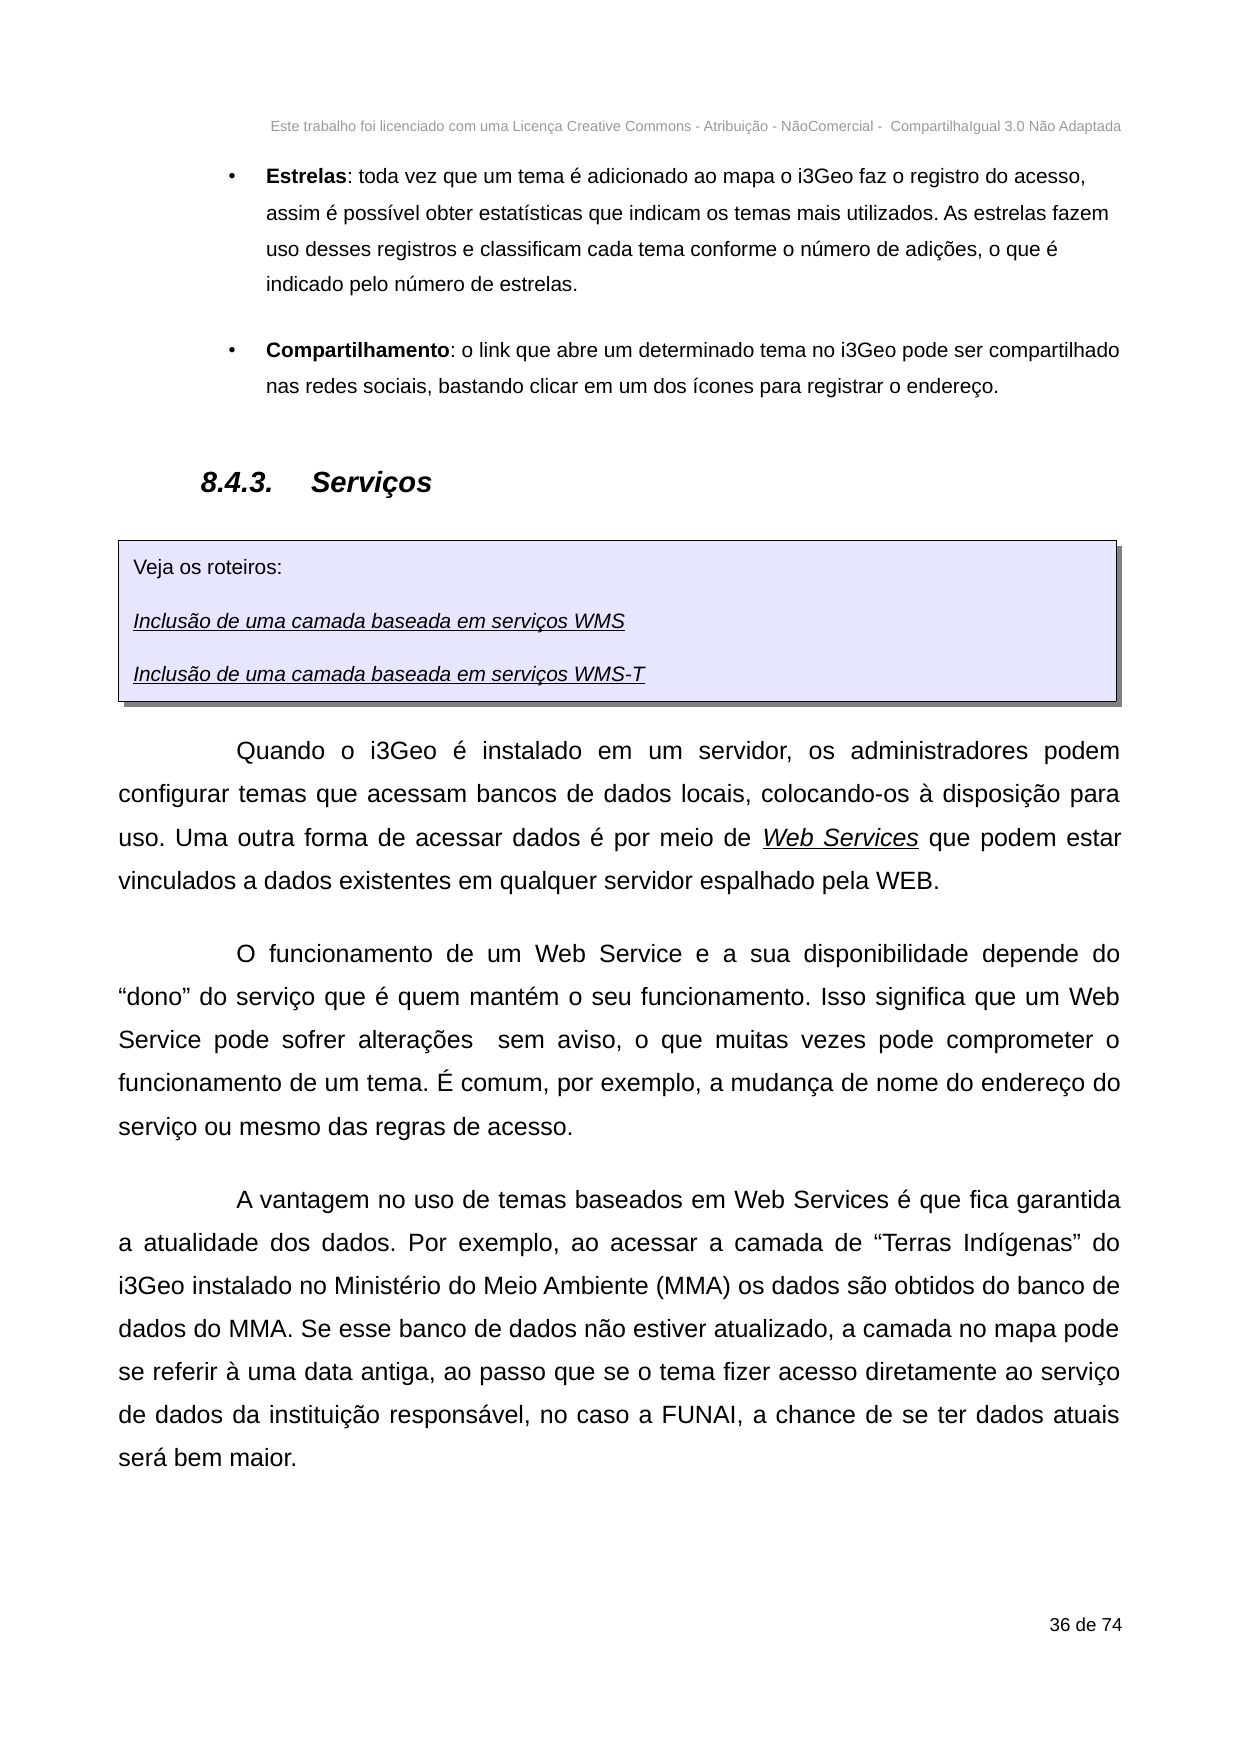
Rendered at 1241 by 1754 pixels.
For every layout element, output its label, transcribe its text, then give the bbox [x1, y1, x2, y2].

text O funcionamento de um Web Service e a sua disponibilidade depende do “dono” do serviço que é quem mantém o seu funcionamento. Isso significa que um Web Service pode sofrer alterações sem aviso, o que muitas vezes pode comprometer o funcionamento de um tema. É comum, por exemplo, a mudança de nome do endereço do serviço ou mesmo das regras de acesso. [118, 939, 1122, 1140]
text Inclusão de uma camada baseada em serviços WMS [119, 594, 1116, 633]
list Estrelas: toda vez que um tema é adicionado ao mapa o i3Geo faz o registro do acesso, assim é possível obter estatísticas que indicam os temas mais utilizados. As estrelas fazem uso desses registros e classificam cada tema conforme o número de adições, o que é indicado pelo número de estrelas. [228, 164, 1122, 296]
list Compartilhamento: o link que abre um determinado tema no i3Geo pode ser compartilhado nas redes sociais, bastando clicar em um dos ícones para registrar o endereço. [228, 338, 1122, 398]
text A vantagem no uso de temas baseados em Web Services é que fica garantida a atualidade dos dados. Por exemplo, ao acessar a camada de “Terras Indígenas” do i3Geo instalado no Ministério do Meio Ambiente (MMA) os dados são obtidos do banco de dados do MMA. Se esse banco de dados não estiver atualizado, a camada no mapa pode se referir à uma data antiga, ao passo que se o tema fizer acesso diretamente ao serviço de dados da instituição responsável, no caso a FUNAI, a chance de se ter dados atuais será bem maior. [118, 1185, 1122, 1472]
text Veja os roteiros: [119, 541, 1116, 579]
text Quando o i3Geo é instalado em um servidor, os administradores podem configurar temas que acessam bancos de dados locais, colocando-os à disposição para uso. Uma outra forma de acessar dados é por meio de Web Services que podem estar vinculados a dados existentes em qualquer servidor espalhado pela WEB. [118, 736, 1122, 894]
text Inclusão de uma camada baseada em serviços WMS-T [119, 647, 1116, 701]
subtitle Serviços [163, 465, 1122, 499]
